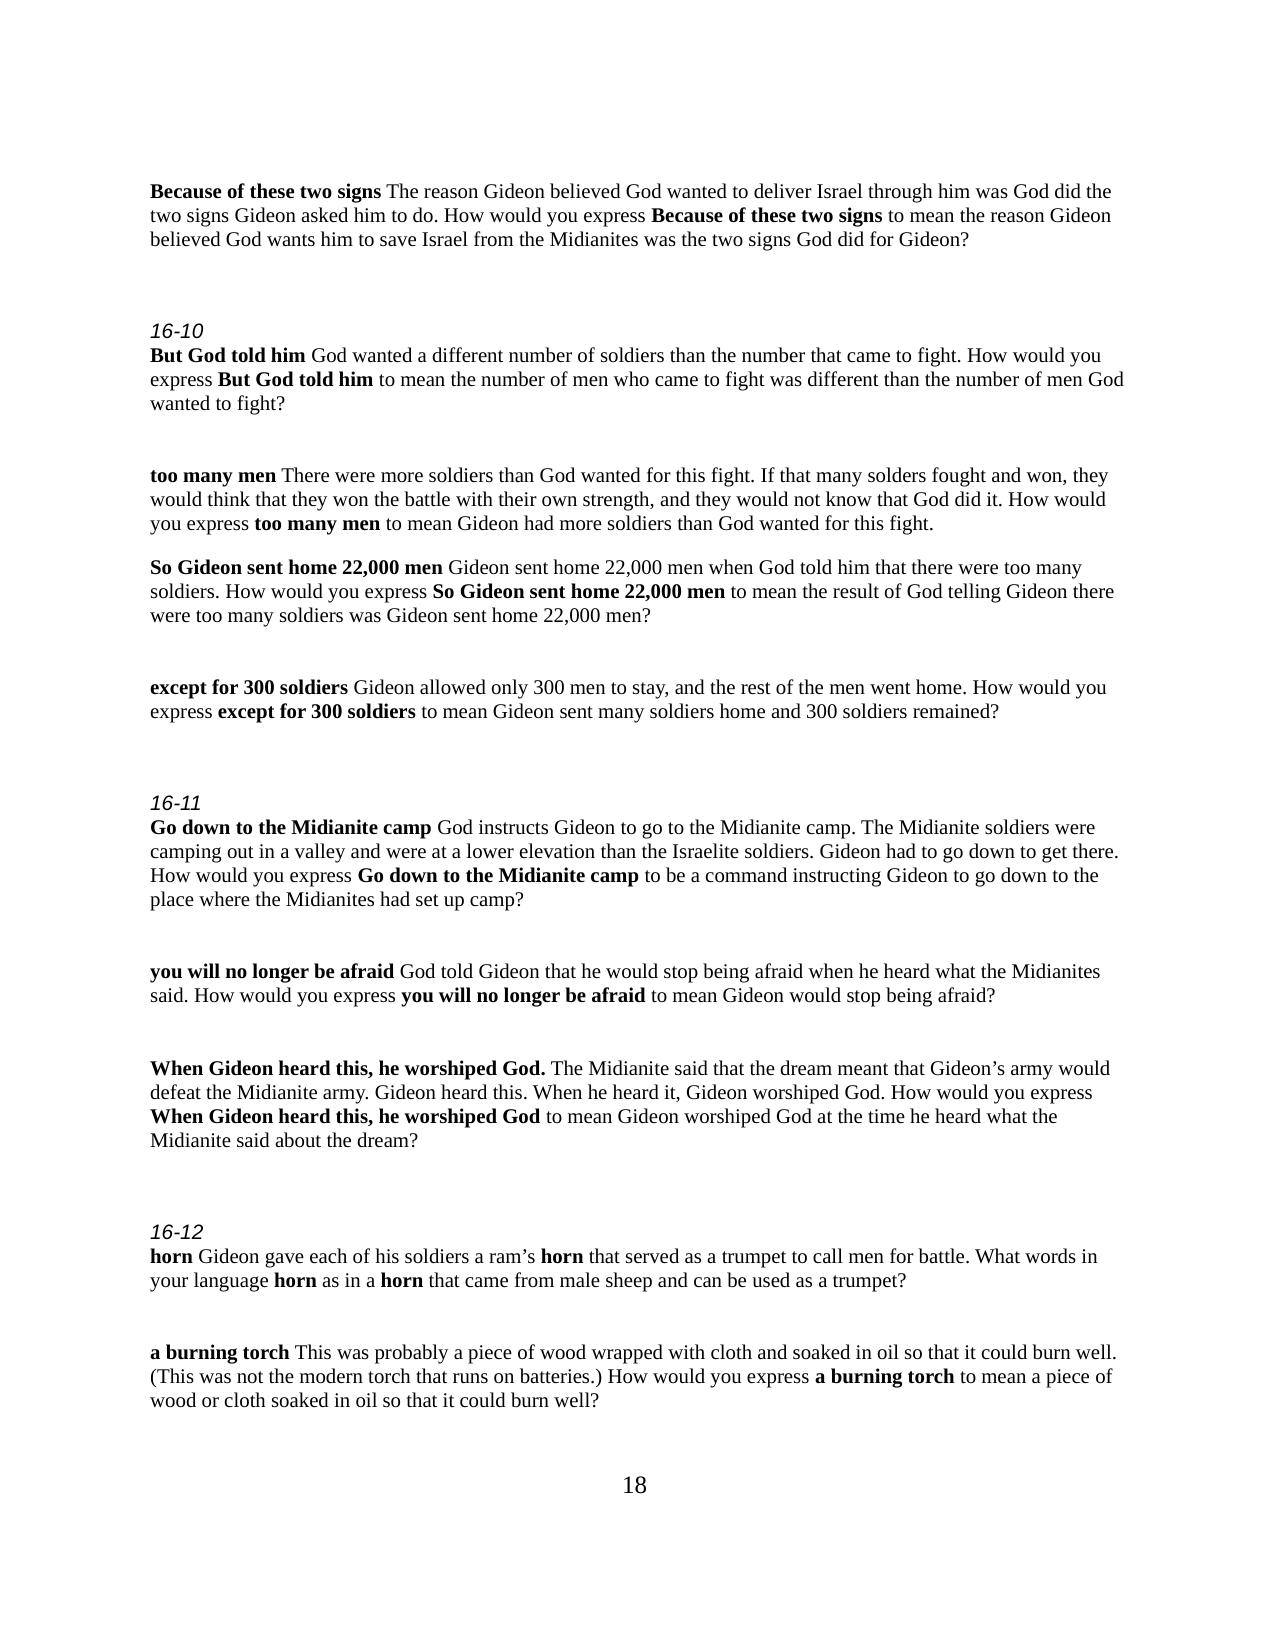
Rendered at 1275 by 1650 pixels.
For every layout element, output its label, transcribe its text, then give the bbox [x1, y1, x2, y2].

subtitle 16-12 [150, 1220, 1125, 1244]
text So Gideon sent home 22,000 men Gideon sent home 22,000 men when God told him that there were too many soldiers. How would you express So Gideon sent home 22,000 men to mean the result of God telling Gideon there were too many soldiers was Gideon sent home 22,000 men? [150, 555, 1125, 627]
text When Gideon heard this, he worshiped God. The Midianite said that the dream meant that Gideon’s army would defeat the Midianite army. Gideon heard this. When he heard it, Gideon worshiped God. How would you express When Gideon heard this, he worshiped God to mean Gideon worshiped God at the time he heard what the Midianite said about the dream? [150, 1056, 1125, 1152]
subtitle 16-11 [150, 791, 1125, 815]
text you will no longer be afraid God told Gideon that he would stop being afraid when he heard what the Midianites said. How would you express you will no longer be afraid to mean Gideon would stop being afraid? [150, 959, 1125, 1007]
subtitle 16-10 [150, 319, 1125, 343]
text a burning torch This was probably a piece of wood wrapped with cloth and soaked in oil so that it could burn well. (This was not the modern torch that runs on batteries.) How would you express a burning torch to mean a piece of wood or cloth soaked in oil so that it could burn well? [150, 1340, 1125, 1412]
text too many men There were more soldiers than God wanted for this fight. If that many solders fought and won, they would think that they won the battle with their own strength, and they would not know that God did it. How would you express too many men to mean Gideon had more soldiers than God wanted for this fight. [150, 463, 1125, 535]
text horn Gideon gave each of his soldiers a ram’s horn that served as a trumpet to call men for battle. What words in your language horn as in a horn that came from male sheep and can be used as a trumpet? [150, 1244, 1125, 1292]
text Go down to the Midianite camp God instructs Gideon to go to the Midianite camp. The Midianite soldiers were camping out in a valley and were at a lower elevation than the Israelite soldiers. Gideon had to go down to get there. How would you express Go down to the Midianite camp to be a command instructing Gideon to go down to the place where the Midianites had set up camp? [150, 815, 1125, 911]
text except for 300 soldiers Gideon allowed only 300 men to stay, and the rest of the men went home. How would you express except for 300 soldiers to mean Gideon sent many soldiers home and 300 soldiers remained? [150, 675, 1125, 723]
text But God told him God wanted a different number of soldiers than the number that came to fight. How would you express But God told him to mean the number of men who came to fight was different than the number of men God wanted to fight? [150, 343, 1125, 415]
text Because of these two signs The reason Gideon believed God wanted to deliver Israel through him was God did the two signs Gideon asked him to do. How would you express Because of these two signs to mean the reason Gideon believed God wants him to save Israel from the Midianites was the two signs God did for Gideon? [150, 179, 1125, 251]
